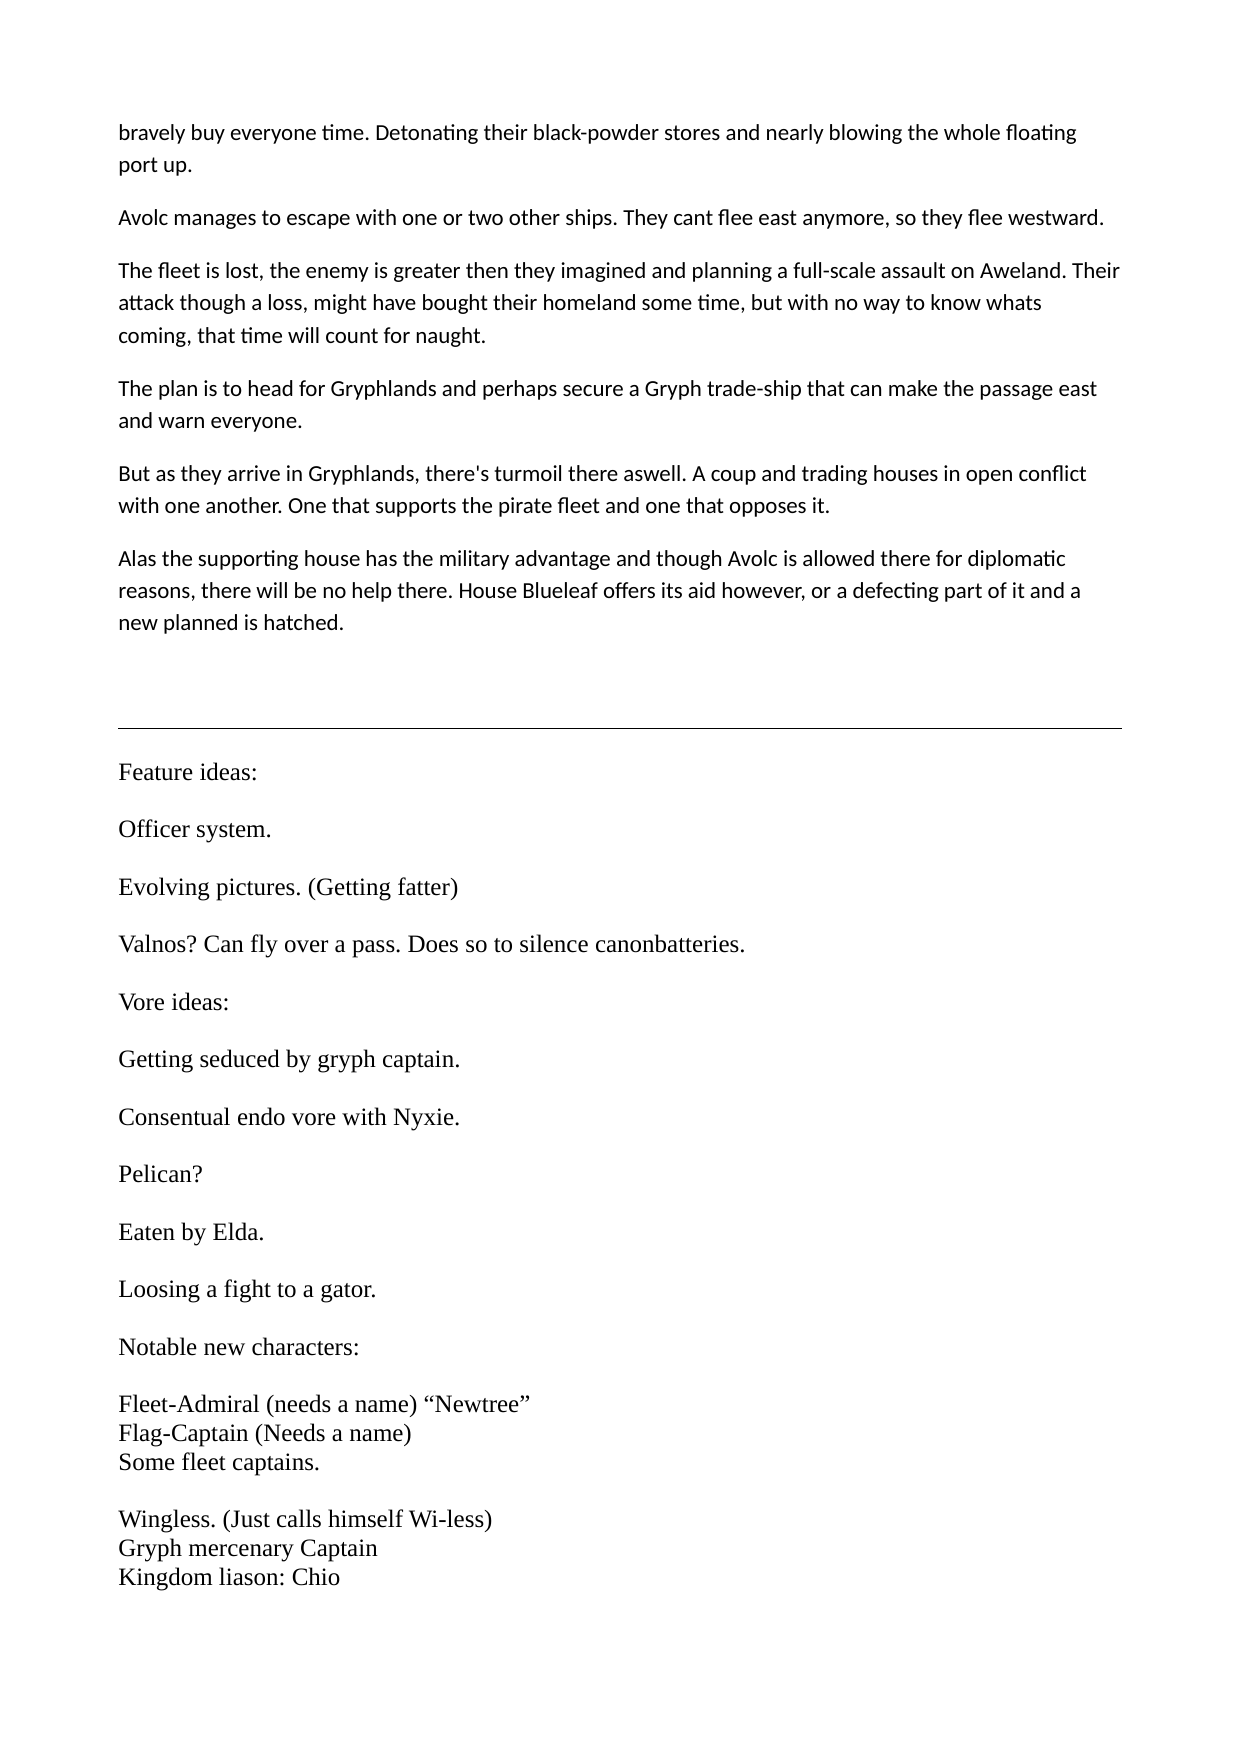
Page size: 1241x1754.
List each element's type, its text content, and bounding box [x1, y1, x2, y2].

text Valnos? Can fly over a pass. Does so to silence canonbatteries. [118, 929, 1122, 958]
text Some fleet captains. [118, 1447, 1122, 1475]
text Officer system. [118, 814, 1122, 843]
text Pelican? [118, 1159, 1122, 1188]
text Flag-Captain (Needs a name) [118, 1418, 1122, 1447]
text Eaten by Elda. [118, 1217, 1122, 1245]
text Fleet-Admiral (needs a name) “Newtree” [118, 1389, 1122, 1418]
text Feature ideas: [118, 757, 1122, 785]
text Evolving pictures. (Getting fatter) [118, 872, 1122, 900]
text Getting seduced by gryph captain. [118, 1044, 1122, 1073]
text Alas the supporting house has the military advantage and though Avolc is allowed there for diplomatic reasons, there will be no help there. House Blueleaf offers its aid however, or a defecting part of it and a new planned is hatched. [118, 544, 1122, 637]
text bravely buy everyone time. Detonating their black-powder stores and nearly blowing the whole floating port up. [118, 118, 1122, 178]
text Loosing a fight to a gator. [118, 1274, 1122, 1303]
text The plan is to head for Gryphlands and perhaps secure a Gryph trade-ship that can make the passage east and warn everyone. [118, 374, 1122, 434]
text Gryph mercenary Captain [118, 1533, 1122, 1562]
text Notable new characters: [118, 1332, 1122, 1360]
text But as they arrive in Gryphlands, there's turmoil there aswell. A coup and trading houses in open conflict with one another. One that supports the pirate fleet and one that opposes it. [118, 459, 1122, 519]
text Kingdom liason: Chio [118, 1562, 1122, 1590]
text Wingless. (Just calls himself Wi-less) [118, 1504, 1122, 1533]
text The fleet is lost, the enemy is greater then they imagined and planning a full-scale assault on Aweland. Their attack though a loss, might have bought their homeland some time, but with no way to know whats coming, that time will count for naught. [118, 256, 1122, 349]
text Consentual endo vore with Nyxie. [118, 1102, 1122, 1130]
text Avolc manages to escape with one or two other ships. They cant flee east anymore, so they flee westward. [118, 203, 1122, 231]
text Vore ideas: [118, 987, 1122, 1015]
